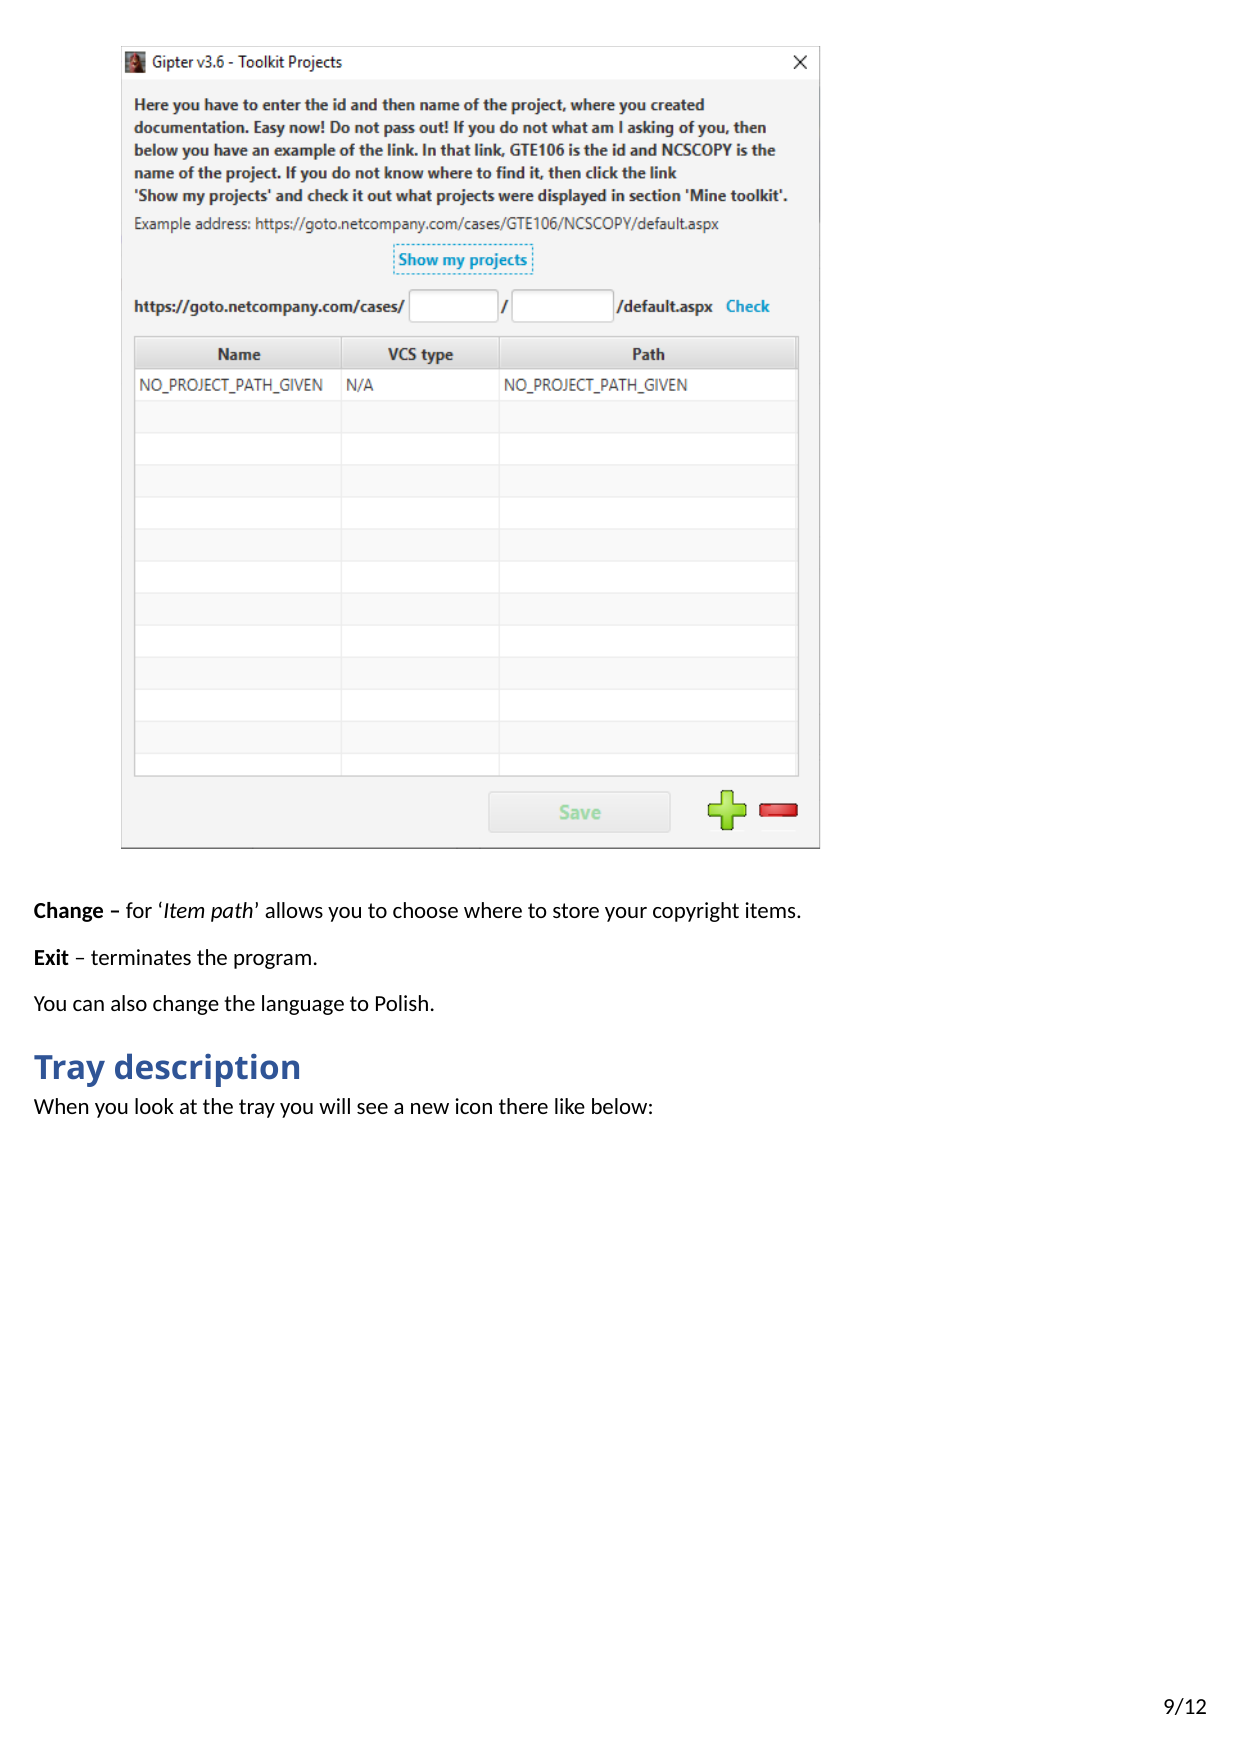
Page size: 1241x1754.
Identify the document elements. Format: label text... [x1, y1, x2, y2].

picture [121, 46, 821, 849]
text Exit – terminates the program. [34, 943, 1207, 971]
text Change – for ‘Item path’ allows you to choose where to store your copyright items. [34, 897, 1207, 924]
text You can also change the language to Polish. [34, 989, 1207, 1017]
text When you look at the tray you will see a new icon there like below: [34, 1092, 1207, 1120]
subtitle Tray description [34, 1044, 1207, 1089]
